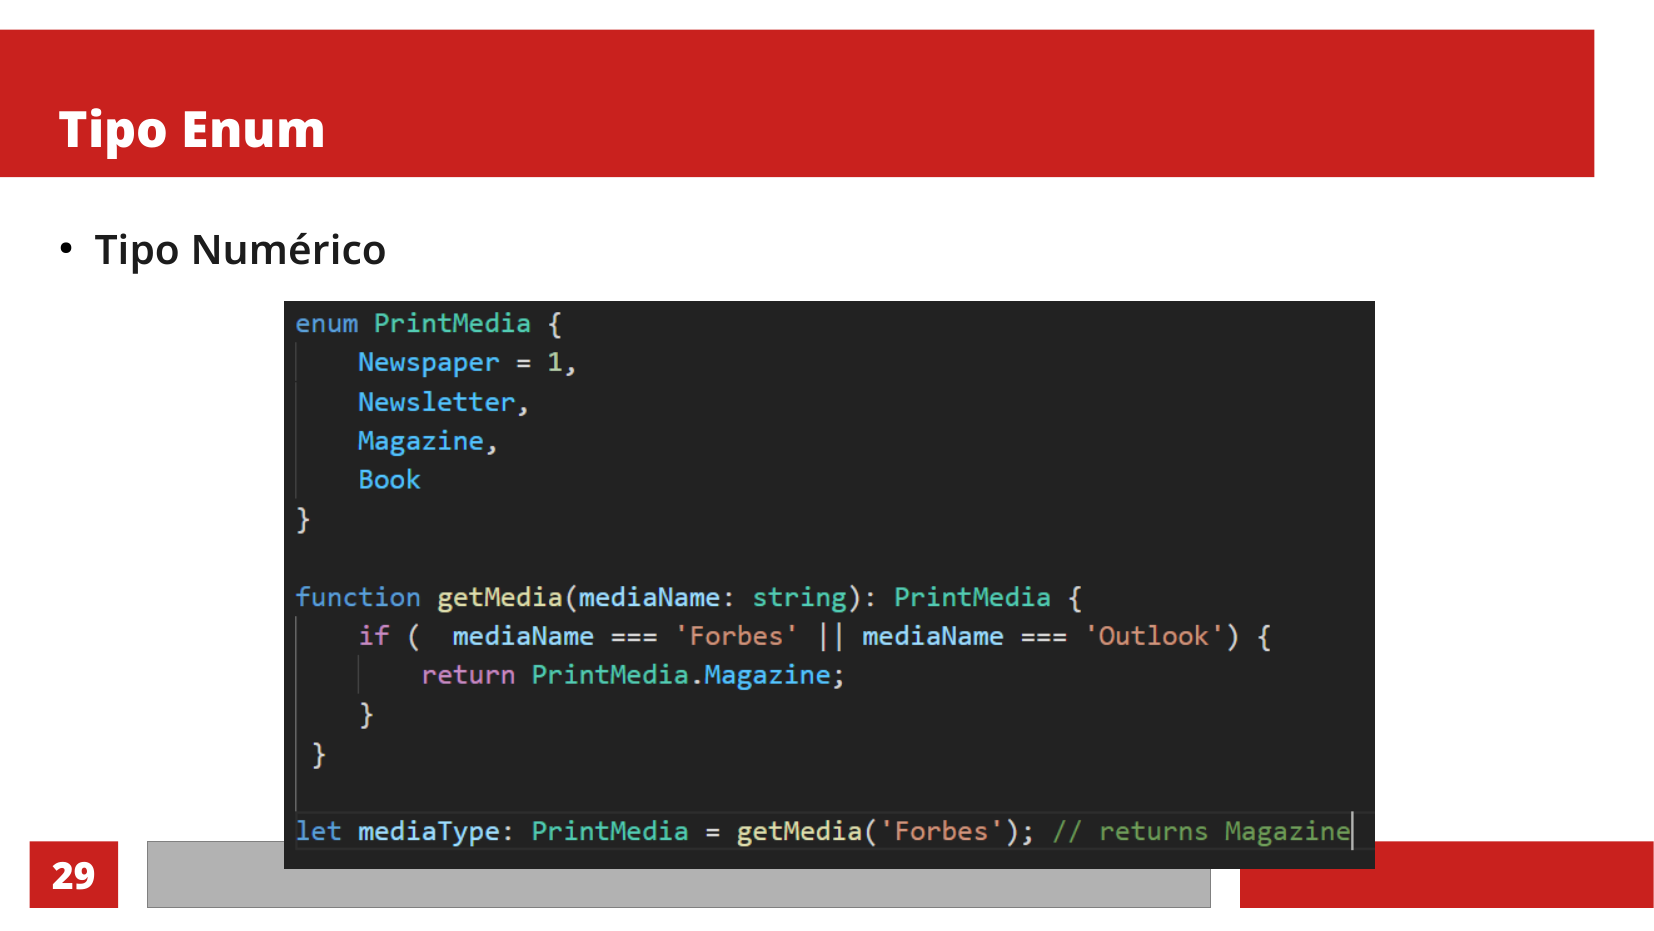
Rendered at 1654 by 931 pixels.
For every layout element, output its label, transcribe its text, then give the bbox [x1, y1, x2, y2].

picture [284, 301, 1375, 869]
list Tipo Numérico [59, 221, 1565, 798]
title Tipo Enum [59, 44, 1595, 163]
